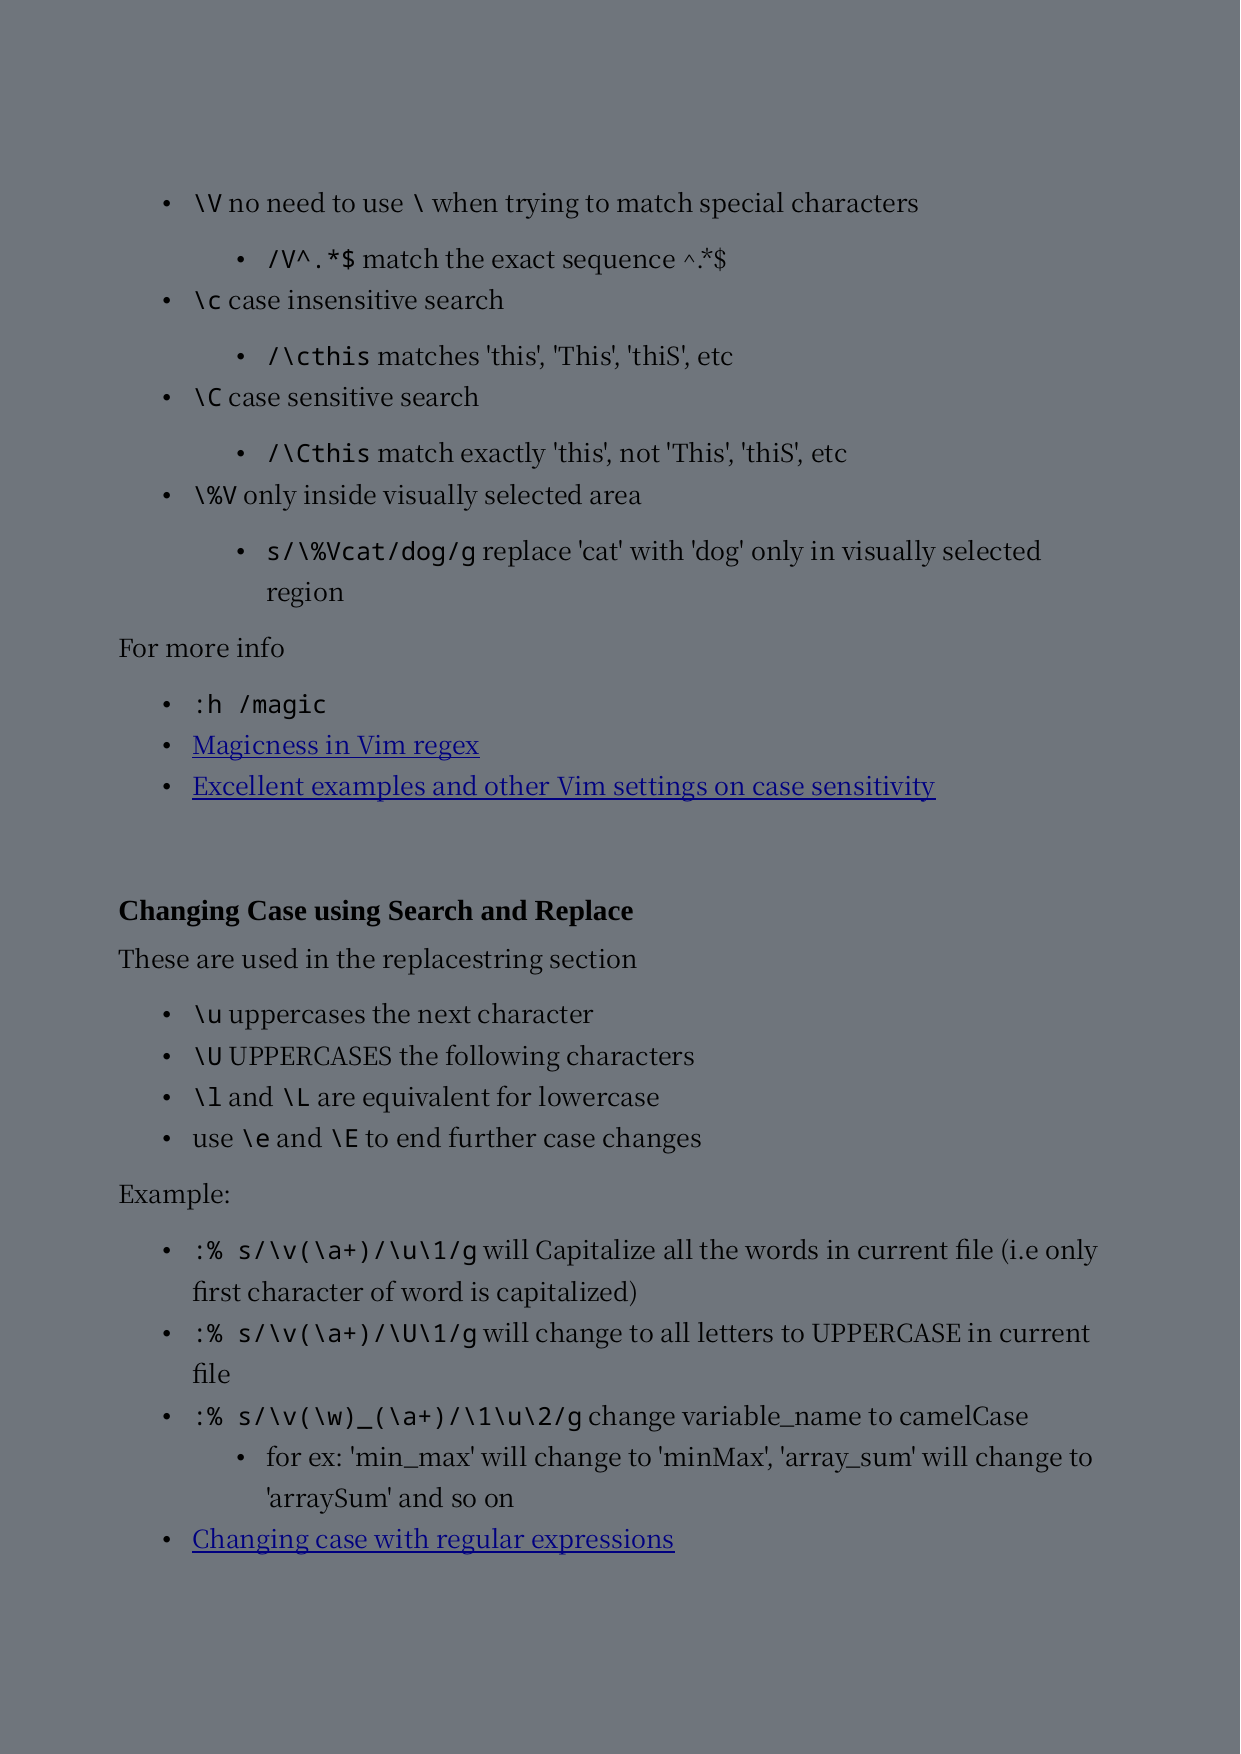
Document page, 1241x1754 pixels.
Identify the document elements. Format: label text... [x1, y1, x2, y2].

list /\cthis matches 'this', 'This', 'thiS', etc [236, 337, 1122, 373]
list \c case insensitive search [162, 281, 1122, 317]
list :% s/\v(\a+)/\u\1/g will Capitalize all the words in current file (i.e only first character of word is capitalized) [162, 1231, 1122, 1308]
list \u uppercases the next character [162, 995, 1122, 1031]
list /\Cthis match exactly 'this', not 'This', 'thiS', etc [236, 434, 1122, 470]
list Excellent examples and other Vim settings on case sensitivity [162, 767, 1122, 803]
list :h /magic [162, 684, 1122, 720]
list \U UPPERCASES the following characters [162, 1036, 1122, 1072]
subtitle Changing Case using Search and Replace [118, 893, 1122, 927]
list \l and \L are equivalent for lowercase [162, 1078, 1122, 1114]
list use \e and \E to end further case changes [162, 1119, 1122, 1155]
list Magicness in Vim regex [162, 726, 1122, 762]
list for ex: 'min_max' will change to 'minMax', 'array_sum' will change to 'arraySum' and so on [236, 1437, 1122, 1515]
text For more info [118, 628, 1122, 664]
text Example: [118, 1175, 1122, 1211]
list :% s/\v(\a+)/\U\1/g will change to all letters to UPPERCASE in current file [162, 1313, 1122, 1391]
list \V no need to use \ when trying to match special characters [162, 183, 1122, 219]
list :% s/\v(\w)_(\a+)/\1\u\2/g change variable_name to camelCase [162, 1396, 1122, 1432]
list \%V only inside visually selected area [162, 475, 1122, 511]
list Changing case with regular expressions [162, 1520, 1122, 1556]
list /V^.*$ match the exact sequence ^.*$ [236, 239, 1122, 276]
text These are used in the replacestring section [118, 939, 1122, 975]
list s/\%Vcat/dog/g replace 'cat' with 'dog' only in visually selected region [236, 531, 1122, 609]
list \C case sensitive search [162, 378, 1122, 414]
